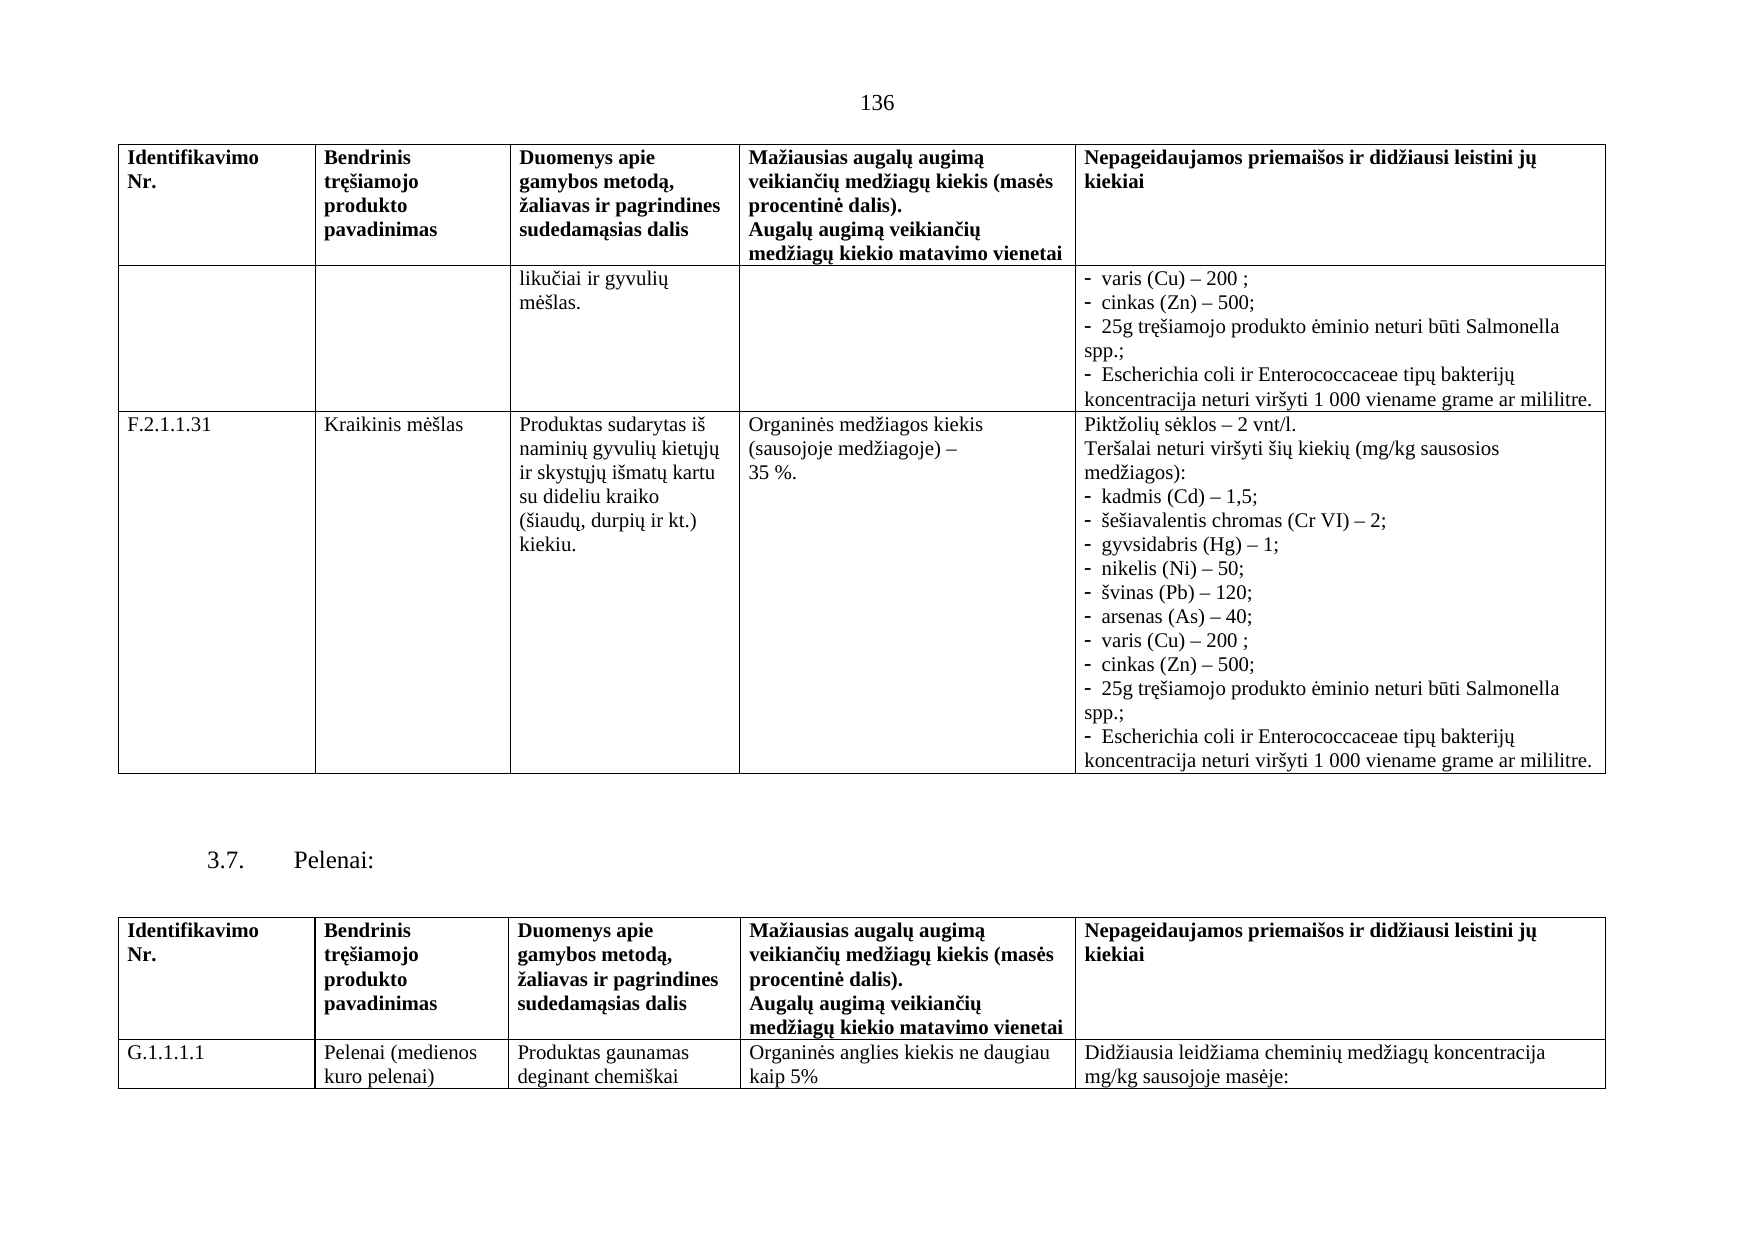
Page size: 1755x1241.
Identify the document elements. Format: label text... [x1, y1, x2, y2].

table_cell G.1.1.1.1 [119, 1040, 314, 1088]
table_header Bendrinis tręšiamojo produkto pavadinimas [316, 918, 508, 1039]
table_cell F.2.1.1.31 [119, 412, 315, 772]
table_header Identifikavimo Nr. [119, 145, 315, 265]
table_header Duomenys apie gamybos metodą, žaliavas ir pagrindines sudedamąsias dalis [511, 145, 739, 265]
table_cell [740, 266, 1075, 411]
table_header Nepageidaujamos priemaišos ir didžiausi leistini jų kiekiai [1076, 145, 1605, 265]
table_cell Produktas gaunamas deginant chemiškai [509, 1040, 740, 1088]
table_cell [119, 266, 315, 411]
table_header Mažiausias augalų augimą veikiančių medžiagų kiekis (masės procentinė dalis). Augalų augimą veikiančių medžiagų kiekio matavimo vienetai [740, 145, 1075, 265]
table_cell Produktas sudarytas iš naminių gyvulių kietųjų ir skystųjų išmatų kartu su dideliu kraiko (šiaudų, durpių ir kt.) kiekiu. [511, 412, 739, 772]
table_cell Organinės anglies kiekis ne daugiau kaip 5% [741, 1040, 1075, 1088]
subtitle 3.7. Pelenai: [207, 845, 1636, 874]
table_cell Organinės medžiagos kiekis (sausojoje medžiagoje) – 35 %. [740, 412, 1075, 772]
table_cell Didžiausia leidžiama cheminių medžiagų koncentracija mg/kg sausojoje masėje: [1076, 1040, 1605, 1088]
table_cell Kraikinis mėšlas [316, 412, 510, 772]
table_header Nepageidaujamos priemaišos ir didžiausi leistini jų kiekiai [1076, 918, 1605, 1039]
table_cell Pelenai (medienos kuro pelenai) [316, 1040, 508, 1088]
table_header Bendrinis tręšiamojo produkto pavadinimas [316, 145, 510, 265]
table_header Duomenys apie gamybos metodą, žaliavas ir pagrindines sudedamąsias dalis [509, 918, 740, 1039]
table_header Mažiausias augalų augimą veikiančių medžiagų kiekis (masės procentinė dalis). Augalų augimą veikiančių medžiagų kiekio matavimo vienetai [741, 918, 1075, 1039]
table_cell likučiai ir gyvulių mėšlas. [511, 266, 739, 411]
table_cell varis (Cu) – 200 ; cinkas (Zn) – 500; 25g tręšiamojo produkto ėminio neturi būti Salmonella spp.; Escherichia coli ir Enterococcaceae tipų bakterijų koncentracija neturi viršyti 1 000 viename grame ar mililitre. [1076, 266, 1605, 411]
table_cell Piktžolių sėklos – 2 vnt/l. Teršalai neturi viršyti šių kiekių (mg/kg sausosios medžiagos): kadmis (Cd) – 1,5; šešiavalentis chromas (Cr VI) – 2; gyvsidabris (Hg) – 1; nikelis (Ni) – 50; švinas (Pb) – 120; arsenas (As) – 40; varis (Cu) – 200 ; cinkas (Zn) – 500; 25g tręšiamojo produkto ėminio neturi būti Salmonella spp.; Escherichia coli ir Enterococcaceae tipų bakterijų koncentracija neturi viršyti 1 000 viename grame ar mililitre. [1076, 412, 1605, 772]
table_cell [316, 266, 510, 411]
table_header Identifikavimo Nr. [119, 918, 314, 1039]
